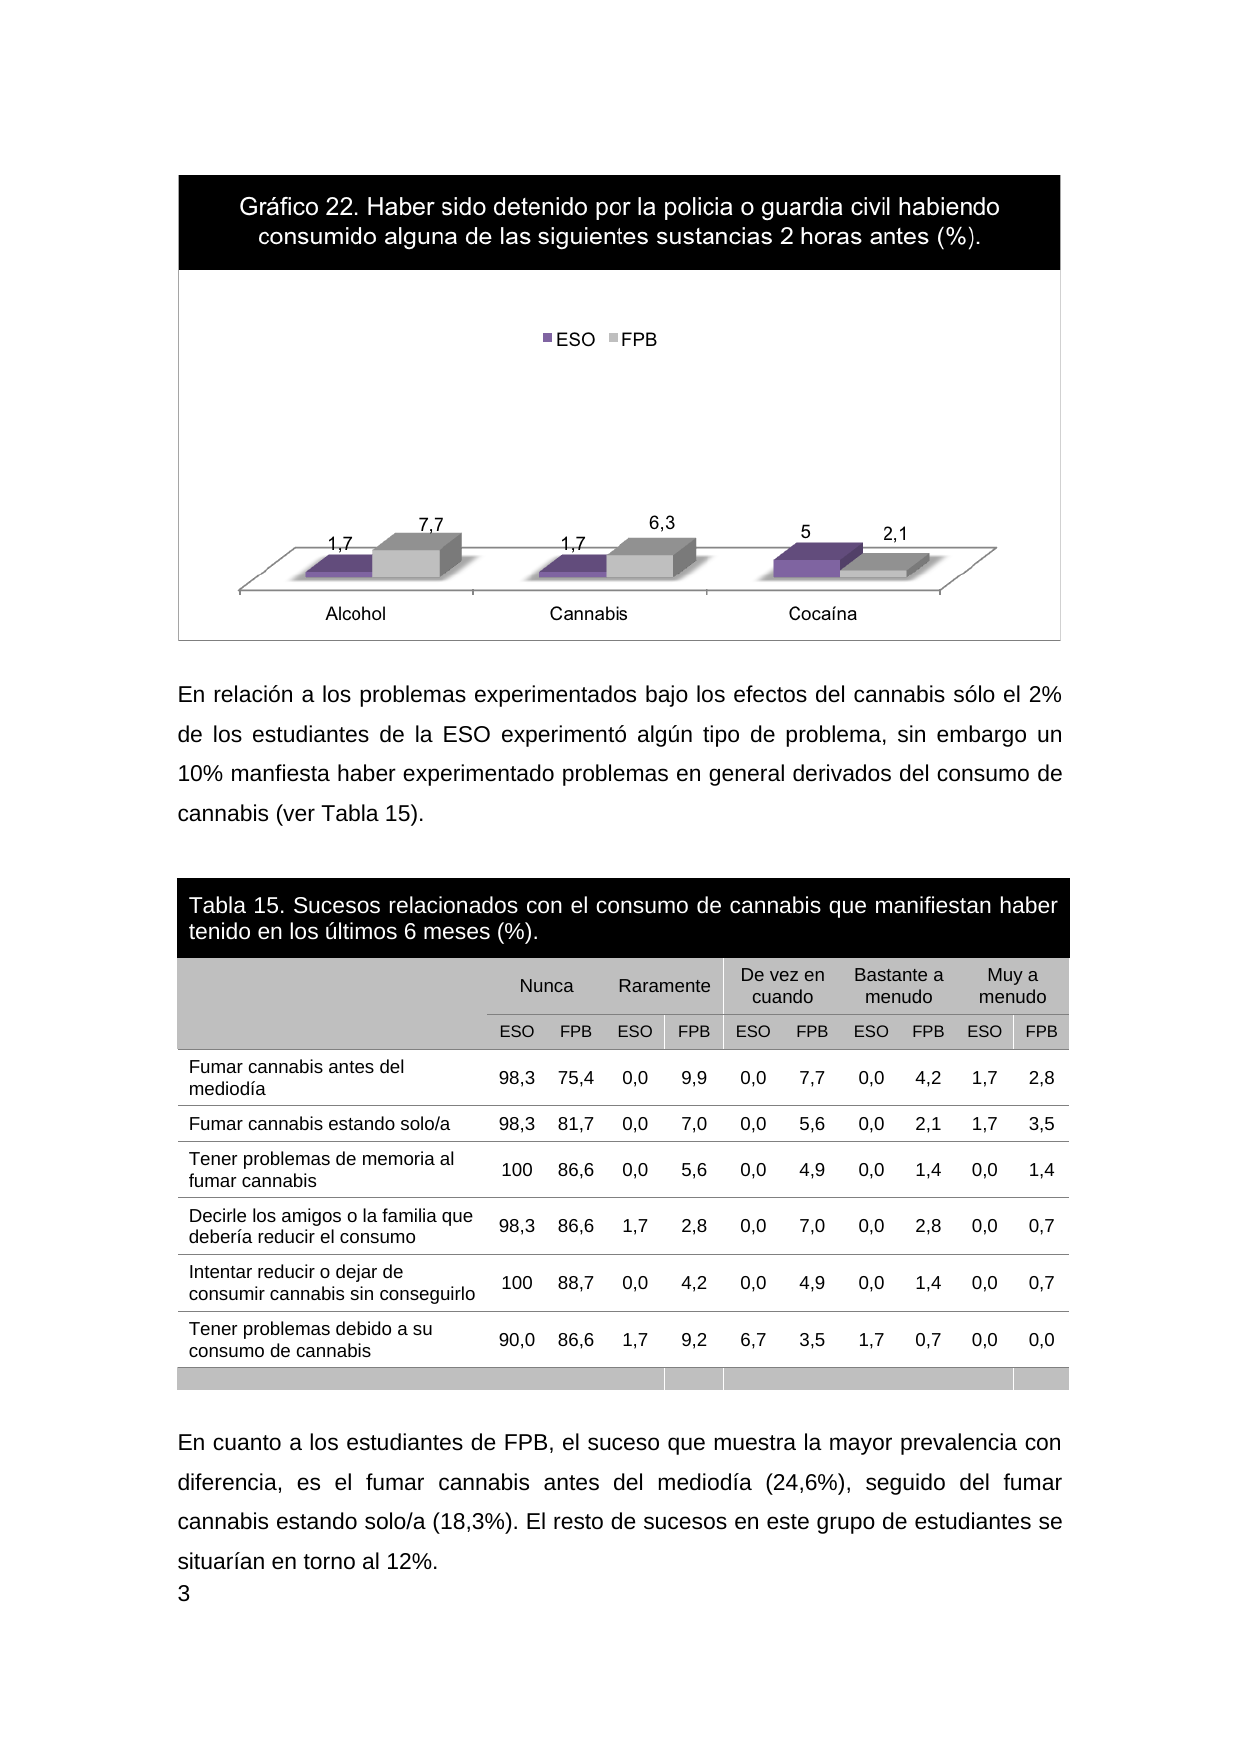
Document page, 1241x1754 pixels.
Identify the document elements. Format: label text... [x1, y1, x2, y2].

table_cell 0,0 [956, 1255, 1013, 1311]
table_cell Intentar reducir o dejar de consumir cannabis sin conseguirlo [177, 1254, 487, 1311]
table_cell 98,3 [487, 1106, 546, 1141]
table_cell 2,1 [901, 1106, 956, 1141]
table_cell 1,7 [842, 1312, 901, 1367]
text En relación a los problemas experimentados bajo los efectos del cannabis sólo el 2% de los estudiantes de la ESO experimentó algún tipo de problema, sin embargo un 10% manfiesta haber experimentado problemas en general derivados del consumo de cannabis (ver Tabla 15). [177, 681, 1063, 826]
table_cell 4,2 [901, 1050, 956, 1105]
table_cell ESO [605, 1015, 664, 1049]
table_cell 0,0 [605, 1255, 664, 1311]
table_cell 0,0 [956, 1312, 1013, 1367]
table_cell ESO [956, 1015, 1013, 1049]
table_cell 81,7 [546, 1106, 605, 1141]
table_cell 4,9 [783, 1255, 842, 1311]
table_cell FPB [1014, 1015, 1069, 1049]
table_cell 1,7 [956, 1106, 1013, 1141]
table_cell 0,0 [842, 1050, 901, 1105]
table_cell [546, 1368, 605, 1390]
table_cell 5,6 [783, 1106, 842, 1141]
table_cell 3,5 [1014, 1106, 1069, 1141]
table_cell 0,0 [842, 1255, 901, 1311]
table_cell Muy a menudo [956, 958, 1069, 1014]
table_cell 2,8 [901, 1198, 956, 1254]
table_cell 4,2 [665, 1255, 723, 1311]
table_cell 0,0 [605, 1106, 664, 1141]
table_cell 86,6 [546, 1312, 605, 1367]
table_cell Bastante a menudo [842, 958, 956, 1014]
table_cell 0,0 [842, 1142, 901, 1197]
table_cell 9,2 [665, 1312, 723, 1367]
table_cell 86,6 [546, 1198, 605, 1254]
table_cell 1,7 [956, 1050, 1013, 1105]
table_cell ESO [487, 1015, 546, 1049]
table_cell 0,7 [1014, 1255, 1069, 1311]
table_cell 0,0 [842, 1198, 901, 1254]
table_cell 0,0 [724, 1142, 783, 1197]
table_cell 0,0 [724, 1198, 783, 1254]
table_cell 1,7 [605, 1198, 664, 1254]
table_cell FPB [546, 1015, 605, 1049]
table_cell 88,7 [546, 1255, 605, 1311]
table_cell 98,3 [487, 1198, 546, 1254]
table_cell 75,4 [546, 1050, 605, 1105]
table_cell 0,0 [956, 1142, 1013, 1197]
table_cell 0,0 [1014, 1312, 1069, 1367]
text En cuanto a los estudiantes de FPB, el suceso que muestra la mayor prevalencia con diferencia, es el fumar cannabis antes del mediodía (24,6%), seguido del fumar cannabis estando solo/a (18,3%). El resto de sucesos en este grupo de estudiantes se situarían en torno al 12%. [177, 1429, 1063, 1574]
table_cell Decirle los amigos o la familia que debería reducir el consumo [177, 1197, 487, 1254]
table_cell [487, 1368, 546, 1390]
table_cell Tener problemas de memoria al fumar cannabis [177, 1141, 487, 1197]
table_cell 6,7 [724, 1312, 783, 1367]
table_cell FPB [665, 1015, 723, 1049]
table_cell 0,7 [901, 1312, 956, 1367]
table_cell 0,0 [956, 1198, 1013, 1254]
table_cell [177, 958, 487, 1014]
table_cell 0,0 [724, 1255, 783, 1311]
table_cell 0,7 [1014, 1198, 1069, 1254]
picture [178, 175, 1061, 641]
table_cell Raramente [605, 958, 723, 1014]
table_cell 7,0 [783, 1198, 842, 1254]
table_cell [901, 1368, 956, 1390]
table_cell De vez en cuando [724, 958, 842, 1014]
table_cell [177, 1367, 487, 1390]
table_cell 86,6 [546, 1142, 605, 1197]
table_cell 0,0 [724, 1050, 783, 1105]
table_cell [842, 1368, 901, 1390]
table_cell 7,0 [665, 1106, 723, 1141]
table_cell 3,5 [783, 1312, 842, 1367]
table_cell 9,9 [665, 1050, 723, 1105]
table_cell [724, 1368, 783, 1390]
table_cell [783, 1368, 842, 1390]
table_cell [1014, 1368, 1069, 1390]
table_cell 2,8 [1014, 1050, 1069, 1105]
table_cell 98,3 [487, 1050, 546, 1105]
table_cell 2,8 [665, 1198, 723, 1254]
table_cell ESO [842, 1015, 901, 1049]
table_cell 7,7 [783, 1050, 842, 1105]
table_cell Fumar cannabis estando solo/a [177, 1105, 487, 1141]
table_cell Nunca [487, 958, 605, 1014]
table_cell 4,9 [783, 1142, 842, 1197]
table_cell [605, 1368, 664, 1390]
table_header Tabla 15. Sucesos relacionados con el consumo de cannabis que manifiestan haber tenido en los últimos 6 meses (%). [178, 879, 1069, 957]
table_cell FPB [783, 1015, 842, 1049]
table_cell 5,6 [665, 1142, 723, 1197]
table_cell 0,0 [605, 1142, 664, 1197]
table_cell [665, 1368, 723, 1390]
table_cell 0,0 [842, 1106, 901, 1141]
table_cell ESO [724, 1015, 783, 1049]
table_cell 0,0 [724, 1106, 783, 1141]
table_cell FPB [901, 1015, 956, 1049]
table_cell 1,7 [605, 1312, 664, 1367]
table_cell 90,0 [487, 1312, 546, 1367]
table_cell [177, 1014, 487, 1049]
table_cell 100 [487, 1142, 546, 1197]
table_cell Fumar cannabis antes del mediodía [177, 1049, 487, 1105]
table_cell 1,4 [901, 1142, 956, 1197]
table_cell 1,4 [901, 1255, 956, 1311]
table_cell 0,0 [605, 1050, 664, 1105]
table_cell Tener problemas debido a su consumo de cannabis [177, 1311, 487, 1367]
table_cell 100 [487, 1255, 546, 1311]
table_cell 1,4 [1014, 1142, 1069, 1197]
table_cell [956, 1368, 1013, 1390]
